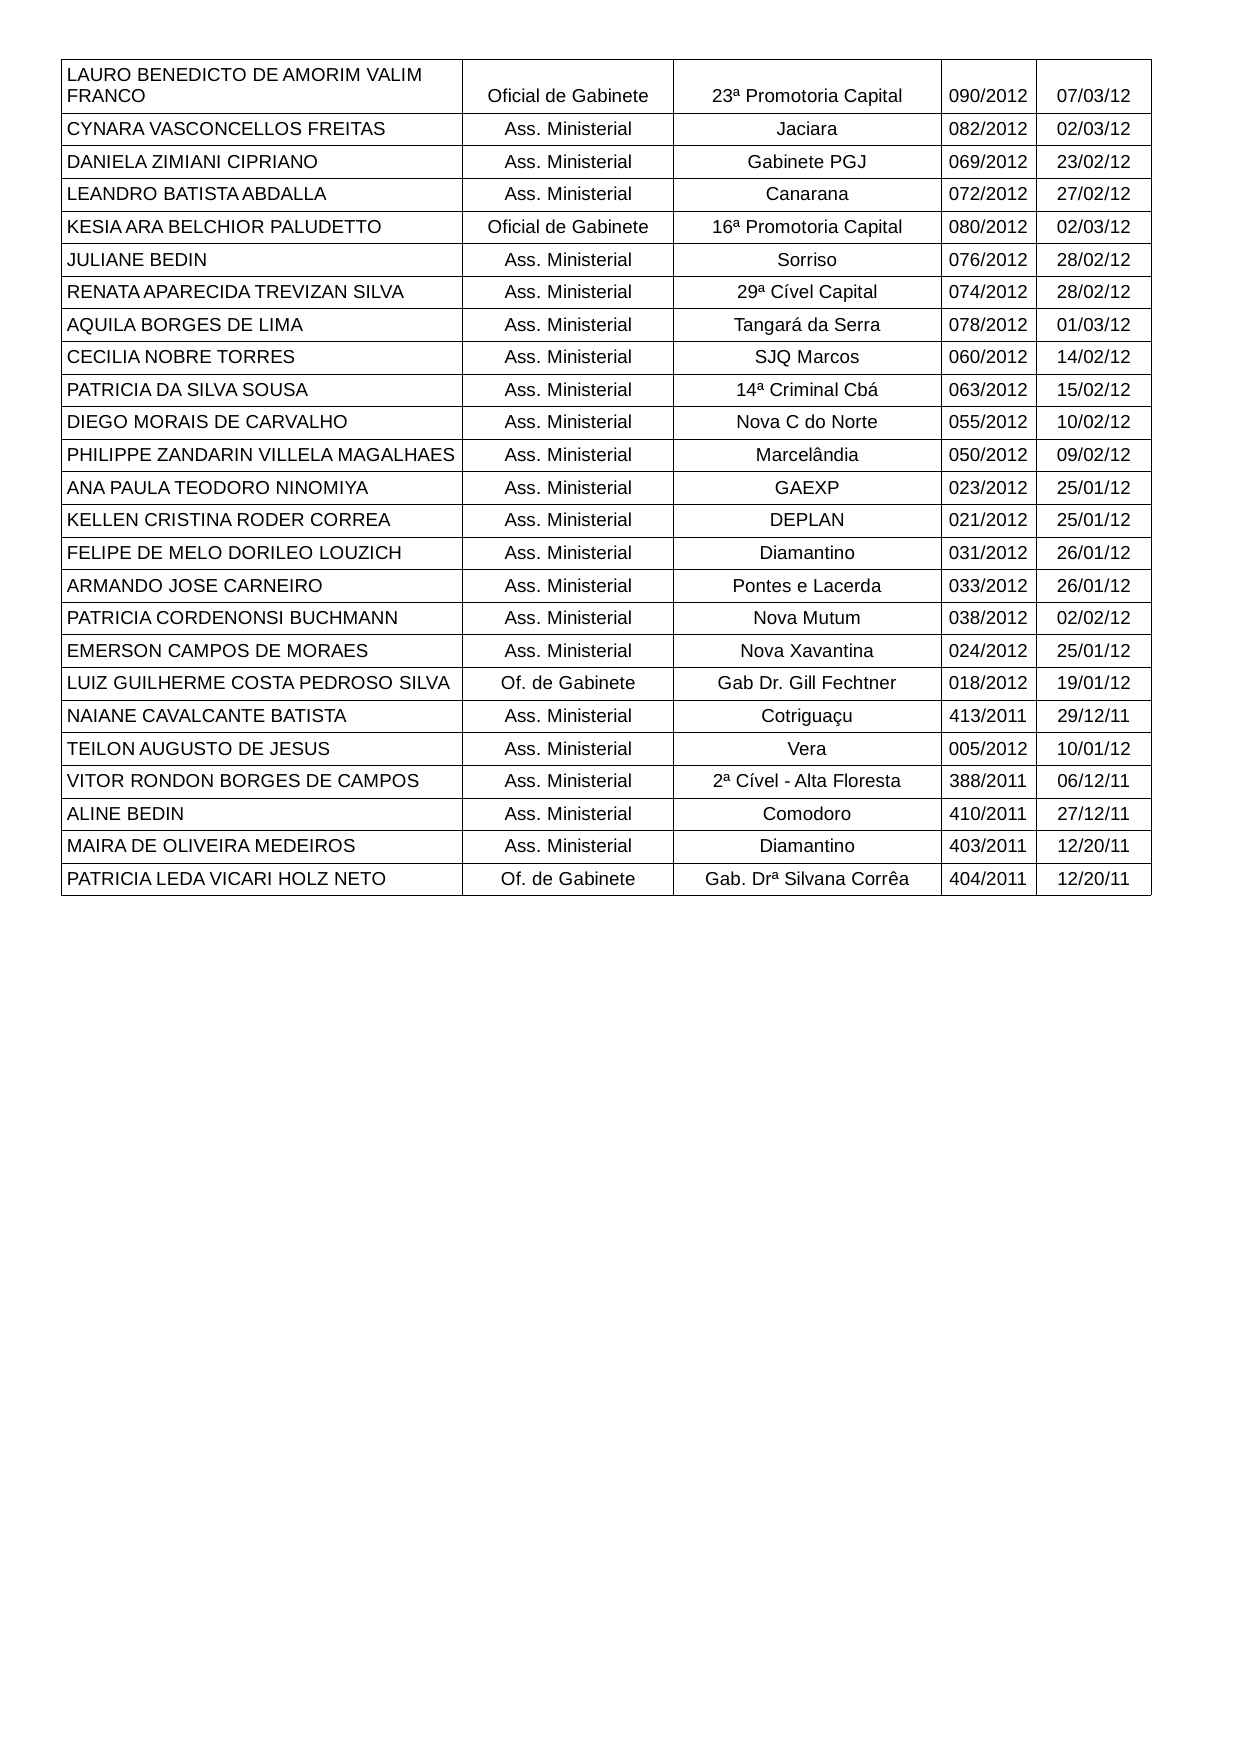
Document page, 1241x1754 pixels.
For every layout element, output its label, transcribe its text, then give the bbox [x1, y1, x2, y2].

table_cell Marcelândia [674, 440, 941, 471]
table_cell Pontes e Lacerda [674, 570, 941, 602]
table_cell 021/2012 [942, 505, 1036, 537]
table_cell 10/02/12 [1037, 407, 1151, 439]
table_cell PATRICIA LEDA VICARI HOLZ NETO [62, 864, 462, 895]
table_cell Ass. Ministerial [463, 342, 673, 373]
table_cell 19/01/12 [1037, 668, 1151, 699]
table_cell 25/01/12 [1037, 505, 1151, 537]
table_cell 063/2012 [942, 375, 1036, 406]
table_cell 038/2012 [942, 603, 1036, 634]
table_cell Gab. Drª Silvana Corrêa [674, 864, 941, 895]
table_cell Gab Dr. Gill Fechtner [674, 668, 941, 699]
table_cell Ass. Ministerial [463, 440, 673, 471]
table_cell 27/02/12 [1037, 179, 1151, 211]
table_cell 10/01/12 [1037, 733, 1151, 765]
table_cell 26/01/12 [1037, 570, 1151, 602]
table_cell Sorriso [674, 244, 941, 276]
table_cell Nova C do Norte [674, 407, 941, 439]
table_cell 2ª Cível - Alta Floresta [674, 766, 941, 797]
table_cell MAIRA DE OLIVEIRA MEDEIROS [62, 831, 462, 863]
table_cell 14/02/12 [1037, 342, 1151, 373]
table_cell 02/02/12 [1037, 603, 1151, 634]
table_cell SJQ Marcos [674, 342, 941, 373]
table_cell 14ª Criminal Cbá [674, 375, 941, 406]
table_cell 25/01/12 [1037, 635, 1151, 667]
table_cell 403/2011 [942, 831, 1036, 863]
table_cell 413/2011 [942, 701, 1036, 732]
table_cell 09/02/12 [1037, 440, 1151, 471]
table_cell 024/2012 [942, 635, 1036, 667]
table_cell 082/2012 [942, 114, 1036, 145]
table_cell KELLEN CRISTINA RODER CORREA [62, 505, 462, 537]
table_cell Ass. Ministerial [463, 114, 673, 145]
table_cell 23ª Promotoria Capital [674, 60, 941, 113]
table_cell 23/02/12 [1037, 146, 1151, 178]
table_cell 02/03/12 [1037, 114, 1151, 145]
table_cell TEILON AUGUSTO DE JESUS [62, 733, 462, 765]
table_cell 29/12/11 [1037, 701, 1151, 732]
table_cell 055/2012 [942, 407, 1036, 439]
table_cell ARMANDO JOSE CARNEIRO [62, 570, 462, 602]
table_cell Gabinete PGJ [674, 146, 941, 178]
table_cell Nova Xavantina [674, 635, 941, 667]
table_cell Of. de Gabinete [463, 864, 673, 895]
table_cell Ass. Ministerial [463, 146, 673, 178]
table_cell 20/12/11 [1037, 831, 1151, 863]
table_cell Ass. Ministerial [463, 407, 673, 439]
table_cell 02/03/12 [1037, 212, 1151, 243]
table_cell Ass. Ministerial [463, 603, 673, 634]
table_cell Ass. Ministerial [463, 244, 673, 276]
table_cell 060/2012 [942, 342, 1036, 373]
table_cell Diamantino [674, 538, 941, 569]
table_cell 078/2012 [942, 309, 1036, 341]
table_cell Diamantino [674, 831, 941, 863]
table_cell Ass. Ministerial [463, 570, 673, 602]
table_cell 26/01/12 [1037, 538, 1151, 569]
table_cell Ass. Ministerial [463, 799, 673, 830]
table_cell 080/2012 [942, 212, 1036, 243]
table_cell Oficial de Gabinete [463, 60, 673, 113]
table_cell DEPLAN [674, 505, 941, 537]
table_cell 072/2012 [942, 179, 1036, 211]
table_cell Ass. Ministerial [463, 733, 673, 765]
table_cell Ass. Ministerial [463, 375, 673, 406]
table_cell 033/2012 [942, 570, 1036, 602]
table_cell Ass. Ministerial [463, 505, 673, 537]
table_cell 28/02/12 [1037, 244, 1151, 276]
table_cell Ass. Ministerial [463, 701, 673, 732]
table_cell 25/01/12 [1037, 472, 1151, 504]
table_cell 20/12/11 [1037, 864, 1151, 895]
table_cell 27/12/11 [1037, 799, 1151, 830]
table_cell DIEGO MORAIS DE CARVALHO [62, 407, 462, 439]
table_cell GAEXP [674, 472, 941, 504]
table_cell 076/2012 [942, 244, 1036, 276]
table_cell CECILIA NOBRE TORRES [62, 342, 462, 373]
table_cell 069/2012 [942, 146, 1036, 178]
table_cell Ass. Ministerial [463, 277, 673, 308]
table_cell PATRICIA DA SILVA SOUSA [62, 375, 462, 406]
table_cell 16ª Promotoria Capital [674, 212, 941, 243]
table_cell PHILIPPE ZANDARIN VILLELA MAGALHAES [62, 440, 462, 471]
table_cell ALINE BEDIN [62, 799, 462, 830]
table_cell Ass. Ministerial [463, 538, 673, 569]
table_cell RENATA APARECIDA TREVIZAN SILVA [62, 277, 462, 308]
table_cell Comodoro [674, 799, 941, 830]
table_cell Nova Mutum [674, 603, 941, 634]
table_cell LUIZ GUILHERME COSTA PEDROSO SILVA [62, 668, 462, 699]
table_cell 410/2011 [942, 799, 1036, 830]
table_cell JULIANE BEDIN [62, 244, 462, 276]
table_cell 090/2012 [942, 60, 1036, 113]
table_cell CYNARA VASCONCELLOS FREITAS [62, 114, 462, 145]
table_cell Ass. Ministerial [463, 831, 673, 863]
table_cell Canarana [674, 179, 941, 211]
table_cell Ass. Ministerial [463, 179, 673, 211]
table_cell 018/2012 [942, 668, 1036, 699]
table_cell 050/2012 [942, 440, 1036, 471]
table_cell EMERSON CAMPOS DE MORAES [62, 635, 462, 667]
table_cell 031/2012 [942, 538, 1036, 569]
table_cell NAIANE CAVALCANTE BATISTA [62, 701, 462, 732]
table_cell Oficial de Gabinete [463, 212, 673, 243]
table_cell VITOR RONDON BORGES DE CAMPOS [62, 766, 462, 797]
table_cell DANIELA ZIMIANI CIPRIANO [62, 146, 462, 178]
table_cell 06/12/11 [1037, 766, 1151, 797]
table_cell 15/02/12 [1037, 375, 1151, 406]
table_cell LAURO BENEDICTO DE AMORIM VALIM FRANCO [62, 60, 462, 113]
table_cell LEANDRO BATISTA ABDALLA [62, 179, 462, 211]
table_cell Cotriguaçu [674, 701, 941, 732]
table_cell 28/02/12 [1037, 277, 1151, 308]
table_cell ANA PAULA TEODORO NINOMIYA [62, 472, 462, 504]
table_cell 29ª Cível Capital [674, 277, 941, 308]
table_cell Ass. Ministerial [463, 635, 673, 667]
table_cell 074/2012 [942, 277, 1036, 308]
table_cell FELIPE DE MELO DORILEO LOUZICH [62, 538, 462, 569]
table_cell Ass. Ministerial [463, 472, 673, 504]
table_cell AQUILA BORGES DE LIMA [62, 309, 462, 341]
table_cell Ass. Ministerial [463, 309, 673, 341]
table_cell Ass. Ministerial [463, 766, 673, 797]
table_cell 01/03/12 [1037, 309, 1151, 341]
table_cell 07/03/12 [1037, 60, 1151, 113]
table_cell Vera [674, 733, 941, 765]
table_cell 388/2011 [942, 766, 1036, 797]
table_cell Jaciara [674, 114, 941, 145]
table_cell Of. de Gabinete [463, 668, 673, 699]
table_cell 404/2011 [942, 864, 1036, 895]
table_cell KESIA ARA BELCHIOR PALUDETTO [62, 212, 462, 243]
table_cell 023/2012 [942, 472, 1036, 504]
table_cell 005/2012 [942, 733, 1036, 765]
table_cell Tangará da Serra [674, 309, 941, 341]
table_cell PATRICIA CORDENONSI BUCHMANN [62, 603, 462, 634]
